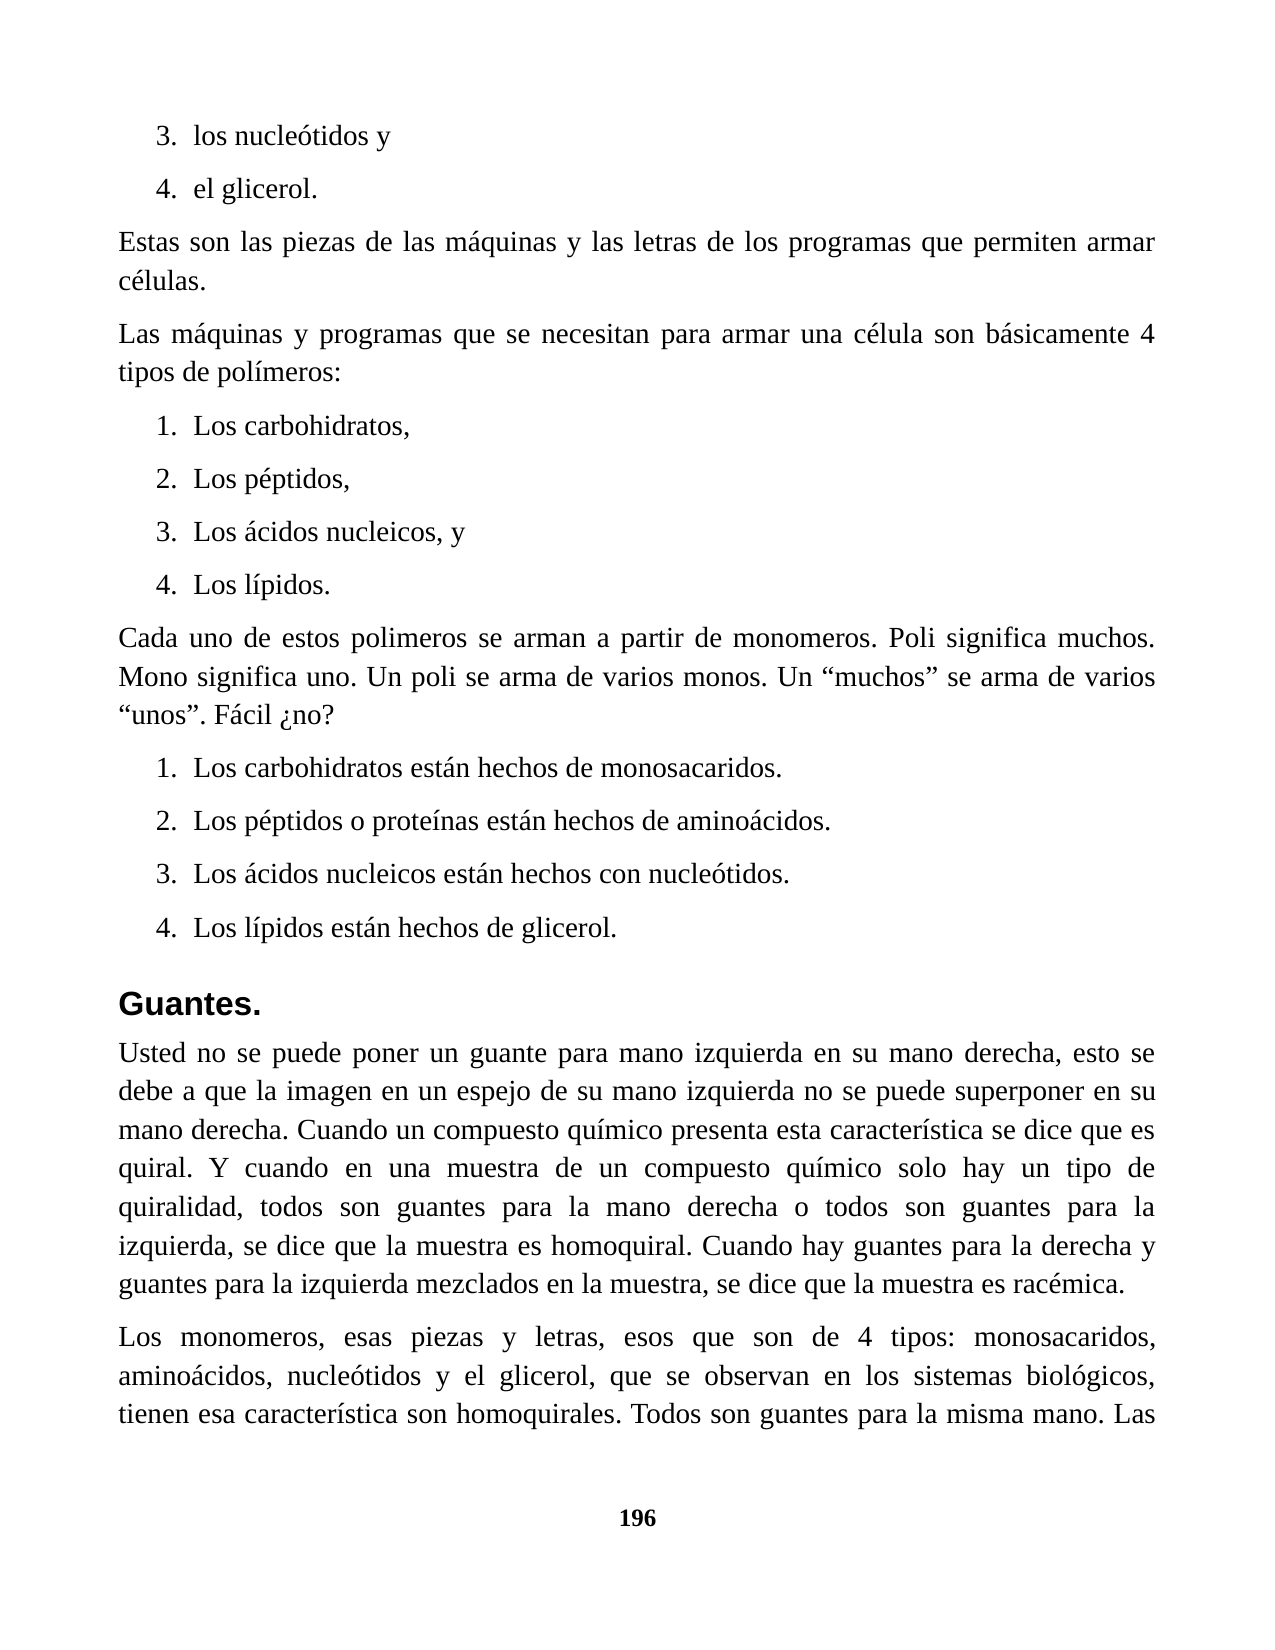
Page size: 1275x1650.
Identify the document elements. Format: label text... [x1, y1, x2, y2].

list Los carbohidratos, [156, 408, 1157, 441]
text Estas son las piezas de las máquinas y las letras de los programas que permiten armar células. [118, 224, 1157, 296]
list Los lípidos están hechos de glicerol. [156, 910, 1157, 943]
text Las máquinas y programas que se necesitan para armar una célula son básicamente 4 tipos de polímeros: [118, 316, 1157, 388]
text Usted no se puede poner un guante para mano izquierda en su mano derecha, esto se debe a que la imagen en un espejo de su mano izquierda no se puede superponer en su mano derecha. Cuando un compuesto químico presenta esta característica se dice que es quiral. Y cuando en una muestra de un compuesto químico solo hay un tipo de quiralidad, todos son guantes para la mano derecha o todos son guantes para la izquierda, se dice que la muestra es homoquiral. Cuando hay guantes para la derecha y guantes para la izquierda mezclados en la muestra, se dice que la muestra es racémica. [118, 1035, 1157, 1300]
text Cada uno de estos polimeros se arman a partir de monomeros. Poli significa muchos. Mono significa uno. Un poli se arma de varios monos. Un “muchos” se arma de varios “unos”. Fácil ¿no? [118, 620, 1157, 731]
list Los ácidos nucleicos, y [156, 514, 1157, 547]
list el glicerol. [156, 171, 1157, 205]
list los nucleótidos y [156, 118, 1157, 152]
subtitle Guantes. [118, 984, 1157, 1022]
list Los péptidos, [156, 461, 1157, 494]
list Los péptidos o proteínas están hechos de aminoácidos. [156, 803, 1157, 837]
list Los carbohidratos están hechos de monosacaridos. [156, 750, 1157, 784]
list Los ácidos nucleicos están hechos con nucleótidos. [156, 857, 1157, 890]
list Los lípidos. [156, 567, 1157, 601]
text Los monomeros, esas piezas y letras, esos que son de 4 tipos: monosacaridos, aminoácidos, nucleótidos y el glicerol, que se observan en los sistemas biológicos, tienen esa característica son homoquirales. Todos son guantes para la misma mano. Las [118, 1319, 1157, 1430]
